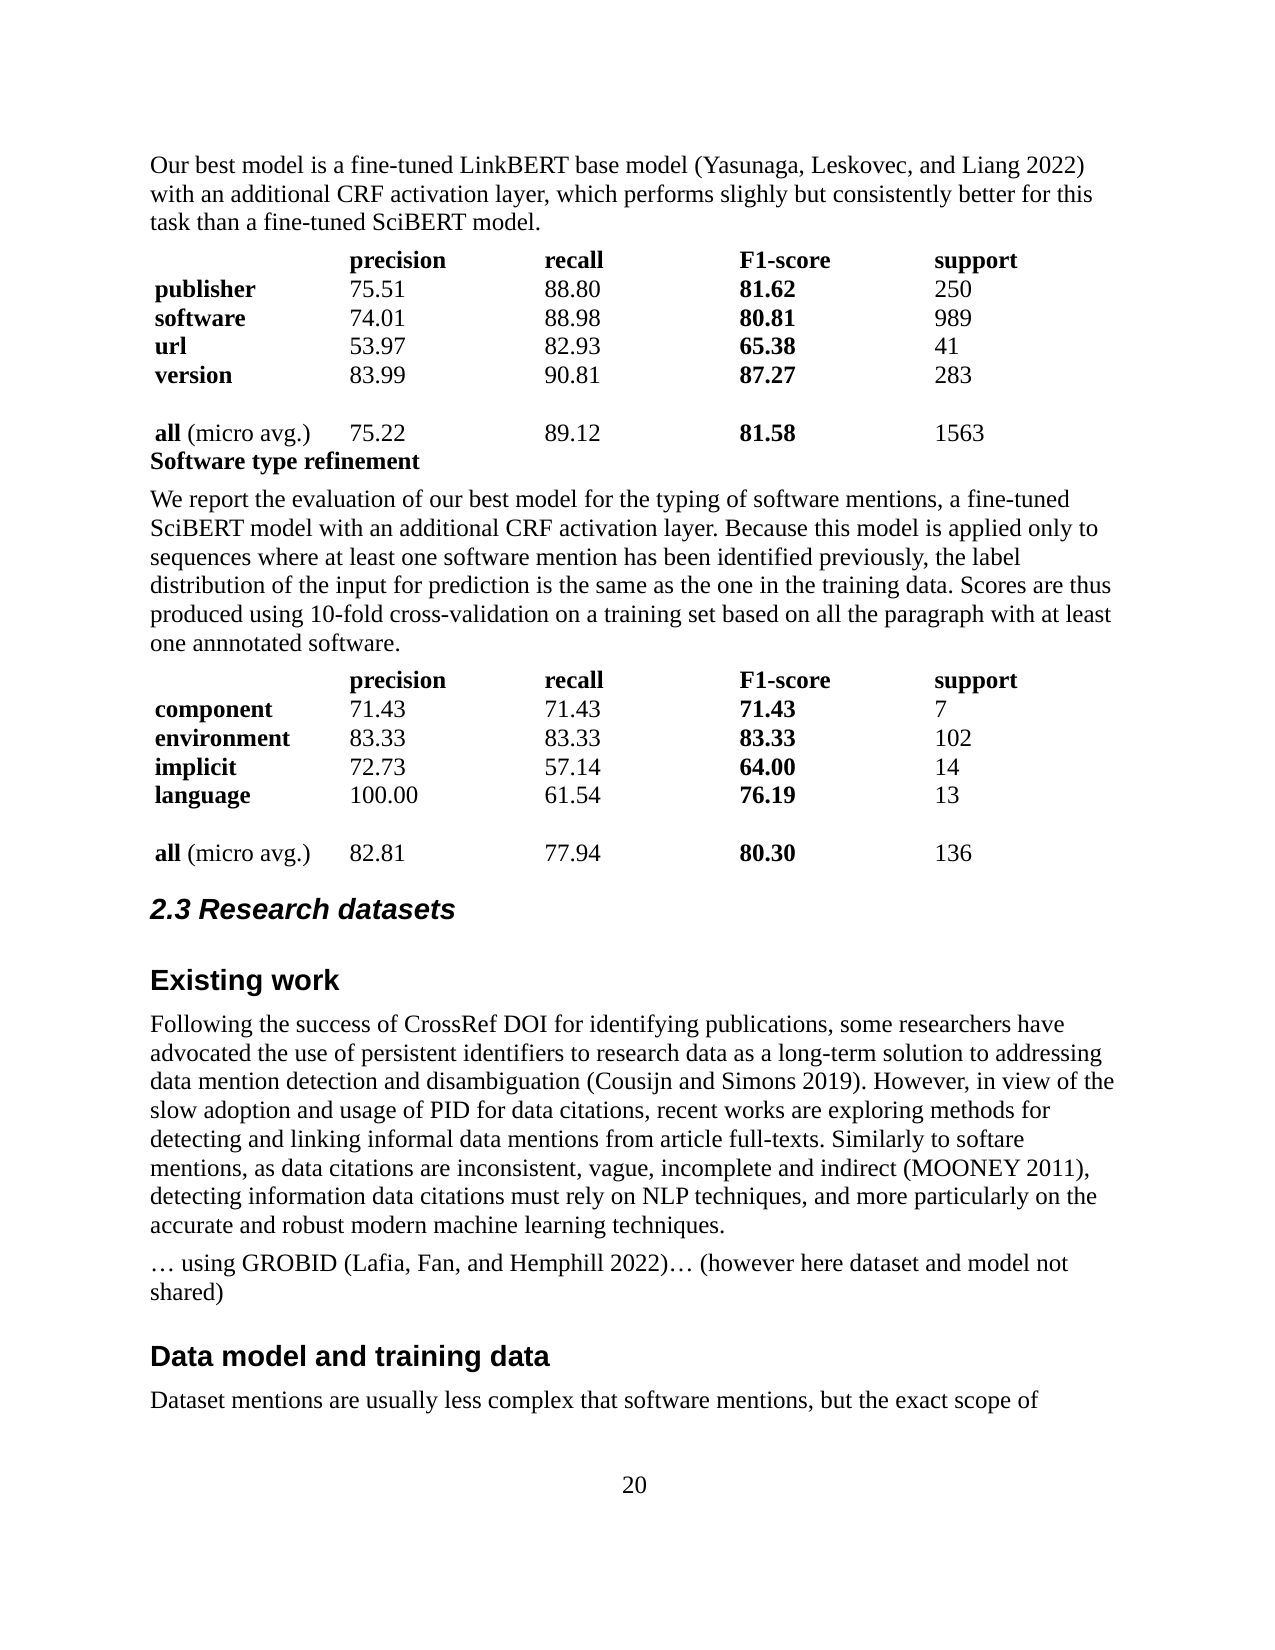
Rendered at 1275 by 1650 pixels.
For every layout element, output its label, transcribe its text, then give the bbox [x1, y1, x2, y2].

table_header precision [345, 666, 540, 694]
table_cell implicit [150, 752, 345, 781]
table_cell 88.98 [540, 303, 735, 331]
table_cell 7 [930, 694, 1125, 723]
table_cell 87.27 [735, 360, 930, 389]
table_cell language [150, 781, 345, 809]
table_header F1-score [735, 666, 930, 694]
table_cell 83.33 [735, 723, 930, 752]
table_header support [930, 245, 1125, 274]
table_cell 57.14 [540, 752, 735, 781]
table_cell [930, 389, 1125, 418]
table_cell 75.51 [345, 274, 540, 303]
table_cell 53.97 [345, 331, 540, 360]
table_cell environment [150, 723, 345, 752]
table_cell 81.58 [735, 418, 930, 446]
table_cell 136 [930, 838, 1125, 867]
table_cell 14 [930, 752, 1125, 781]
table_cell [150, 389, 345, 418]
subtitle 2.3 Research datasets [150, 892, 1125, 925]
table_header recall [540, 666, 735, 694]
table_cell 1563 [930, 418, 1125, 446]
table_cell 71.43 [345, 694, 540, 723]
table_cell 81.62 [735, 274, 930, 303]
table_cell software [150, 303, 345, 331]
table_cell [150, 809, 345, 838]
table_cell 74.01 [345, 303, 540, 331]
text Software type refinement [150, 446, 1125, 475]
table_cell component [150, 694, 345, 723]
table_cell version [150, 360, 345, 389]
text Our best model is a fine-tuned LinkBERT base model (Yasunaga, Leskovec, and Liang 2022) with an additional CRF activation layer, which performs slighly but consistently better for this task than a fine-tuned SciBERT model. [150, 150, 1125, 236]
table_header [150, 245, 345, 274]
text … using GROBID (Lafia, Fan, and Hemphill 2022)… (however here dataset and model not shared) [150, 1248, 1125, 1305]
table_cell 80.81 [735, 303, 930, 331]
table_cell 102 [930, 723, 1125, 752]
table_cell all (micro avg.) [150, 418, 345, 446]
text Following the success of CrossRef DOI for identifying publications, some researchers have advocated the use of persistent identifiers to research data as a long-term solution to addressing data mention detection and disambiguation (Cousijn and Simons 2019). However, in view of the slow adoption and usage of PID for data citations, recent works are exploring methods for detecting and linking informal data mentions from article full-texts. Similarly to softare mentions, as data citations are inconsistent, vague, incomplete and indirect (MOONEY 2011), detecting information data citations must rely on NLP techniques, and more particularly on the accurate and robust modern machine learning techniques. [150, 1009, 1125, 1239]
table_cell [540, 389, 735, 418]
table_cell 83.33 [540, 723, 735, 752]
table_cell all (micro avg.) [150, 838, 345, 867]
table_cell 250 [930, 274, 1125, 303]
table_cell 100.00 [345, 781, 540, 809]
table_cell 41 [930, 331, 1125, 360]
table_cell 71.43 [735, 694, 930, 723]
text We report the evaluation of our best model for the typing of software mentions, a fine-tuned SciBERT model with an additional CRF activation layer. Because this model is applied only to sequences where at least one software mention has been identified previously, the label distribution of the input for prediction is the same as the one in the training data. Scores are thus produced using 10-fold cross-validation on a training set based on all the paragraph with at least one annnotated software. [150, 484, 1125, 657]
table_cell 64.00 [735, 752, 930, 781]
table_cell 283 [930, 360, 1125, 389]
table_cell [345, 809, 540, 838]
table_cell 82.93 [540, 331, 735, 360]
table_header precision [345, 245, 540, 274]
table_cell 61.54 [540, 781, 735, 809]
table_header support [930, 666, 1125, 694]
table_cell 80.30 [735, 838, 930, 867]
table_cell 83.99 [345, 360, 540, 389]
table_cell 13 [930, 781, 1125, 809]
table_cell [345, 389, 540, 418]
table_cell 65.38 [735, 331, 930, 360]
subtitle Existing work [150, 963, 1125, 996]
table_cell [735, 389, 930, 418]
table_cell 83.33 [345, 723, 540, 752]
table_cell [930, 809, 1125, 838]
table_cell 90.81 [540, 360, 735, 389]
table_cell [735, 809, 930, 838]
text Dataset mentions are usually less complex that software mentions, but the exact scope of [150, 1385, 1125, 1414]
table_cell 71.43 [540, 694, 735, 723]
table_header [150, 666, 345, 694]
table_cell 82.81 [345, 838, 540, 867]
table_cell 88.80 [540, 274, 735, 303]
table_header F1-score [735, 245, 930, 274]
table_cell [540, 809, 735, 838]
table_cell 77.94 [540, 838, 735, 867]
subtitle Data model and training data [150, 1339, 1125, 1373]
table_cell url [150, 331, 345, 360]
table_header recall [540, 245, 735, 274]
table_cell 989 [930, 303, 1125, 331]
table_cell publisher [150, 274, 345, 303]
table_cell 72.73 [345, 752, 540, 781]
table_cell 76.19 [735, 781, 930, 809]
table_cell 89.12 [540, 418, 735, 446]
table_cell 75.22 [345, 418, 540, 446]
